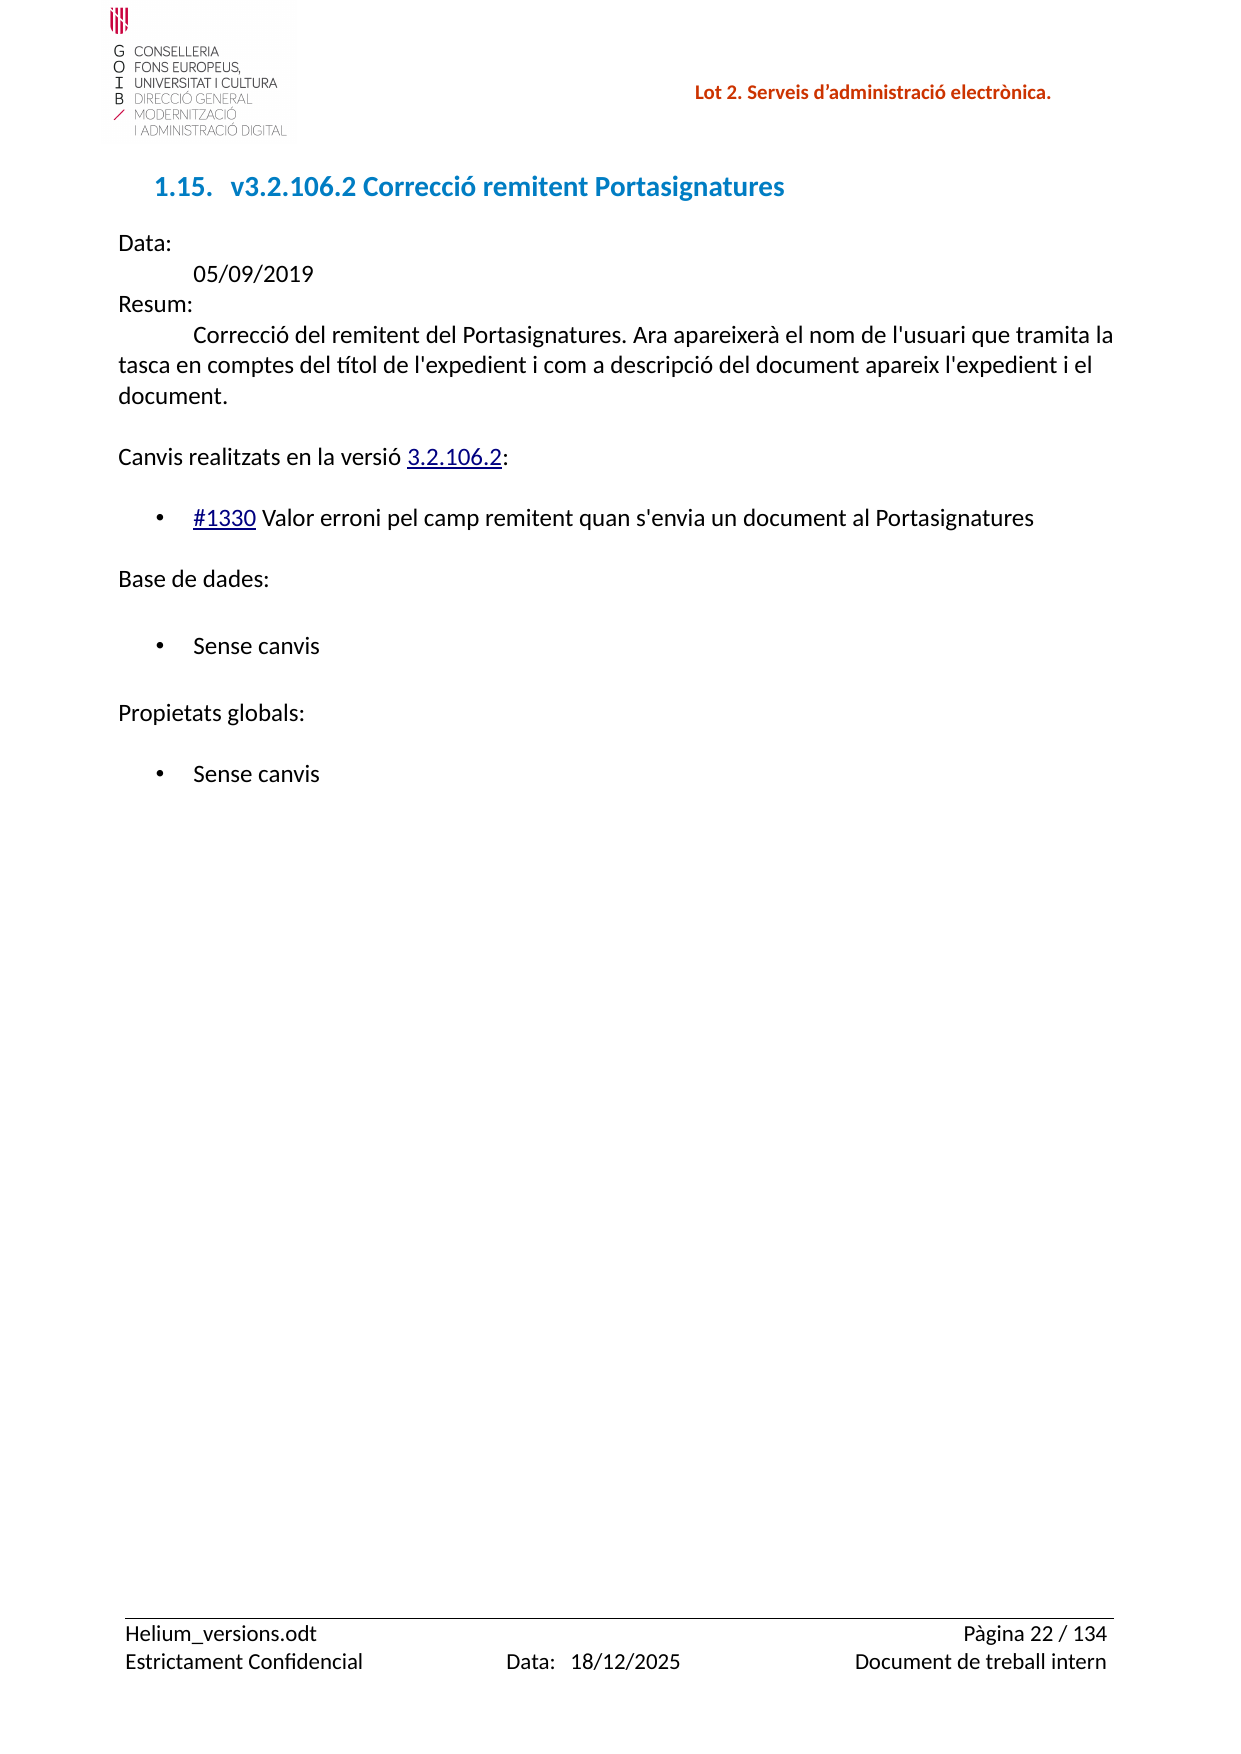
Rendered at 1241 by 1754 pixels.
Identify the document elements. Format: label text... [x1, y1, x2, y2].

text 05/09/2019 [118, 258, 1122, 289]
text Resum: [118, 289, 1122, 319]
subtitle v3.2.106.2 Correcció remitent Portasignatures [153, 168, 1122, 204]
list Sense canvis [156, 758, 1122, 789]
text Correcció del remitent del Portasignatures. Ara apareixerà el nom de l'usuari que tramita la tasca en comptes del títol de l'expedient i com a descripció del document apareix l'expedient i el document. [118, 319, 1122, 411]
text Canvis realitzats en la versió 3.2.106.2: [118, 441, 1122, 472]
picture [100, 0, 297, 144]
list #1330 Valor erroni pel camp remitent quan s'envia un document al Portasignatures [156, 502, 1122, 533]
text Base de dades: [118, 563, 1122, 594]
list Sense canvis [156, 630, 1122, 661]
text Propietats globals: [118, 697, 1122, 728]
text Data: [118, 228, 1122, 258]
